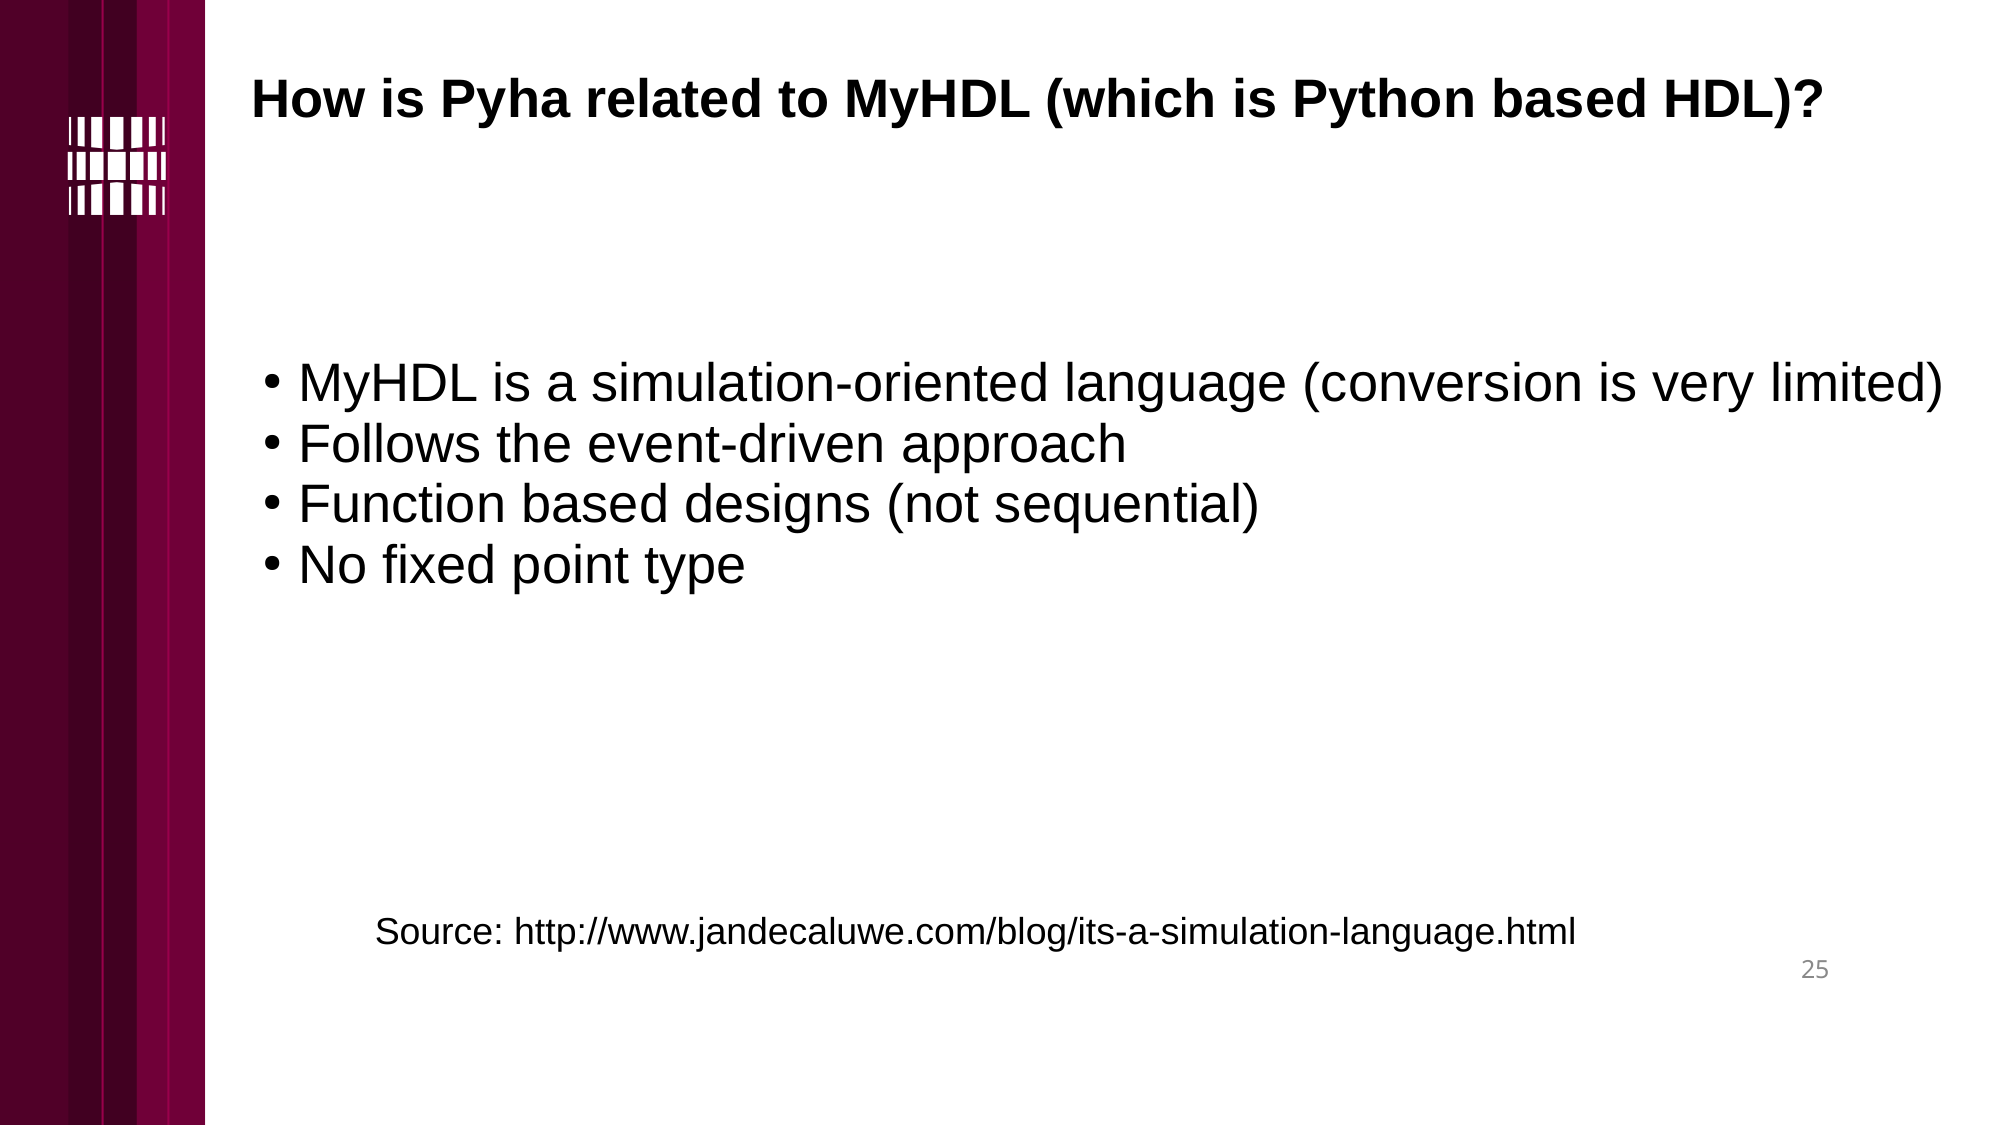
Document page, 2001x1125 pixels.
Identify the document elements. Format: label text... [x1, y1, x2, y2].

text_box Source: http://www.jandecaluwe.com/blog/its-a-simulation-language.html [360, 903, 1592, 961]
text_box MyHDL is a simulation-oriented language (conversion is very limited) Follows the event-driven approach Function based designs (not sequential) No fixed point type [248, 345, 1962, 603]
text_box How is Pyha related to MyHDL (which is Python based HDL)? [236, 61, 1844, 137]
